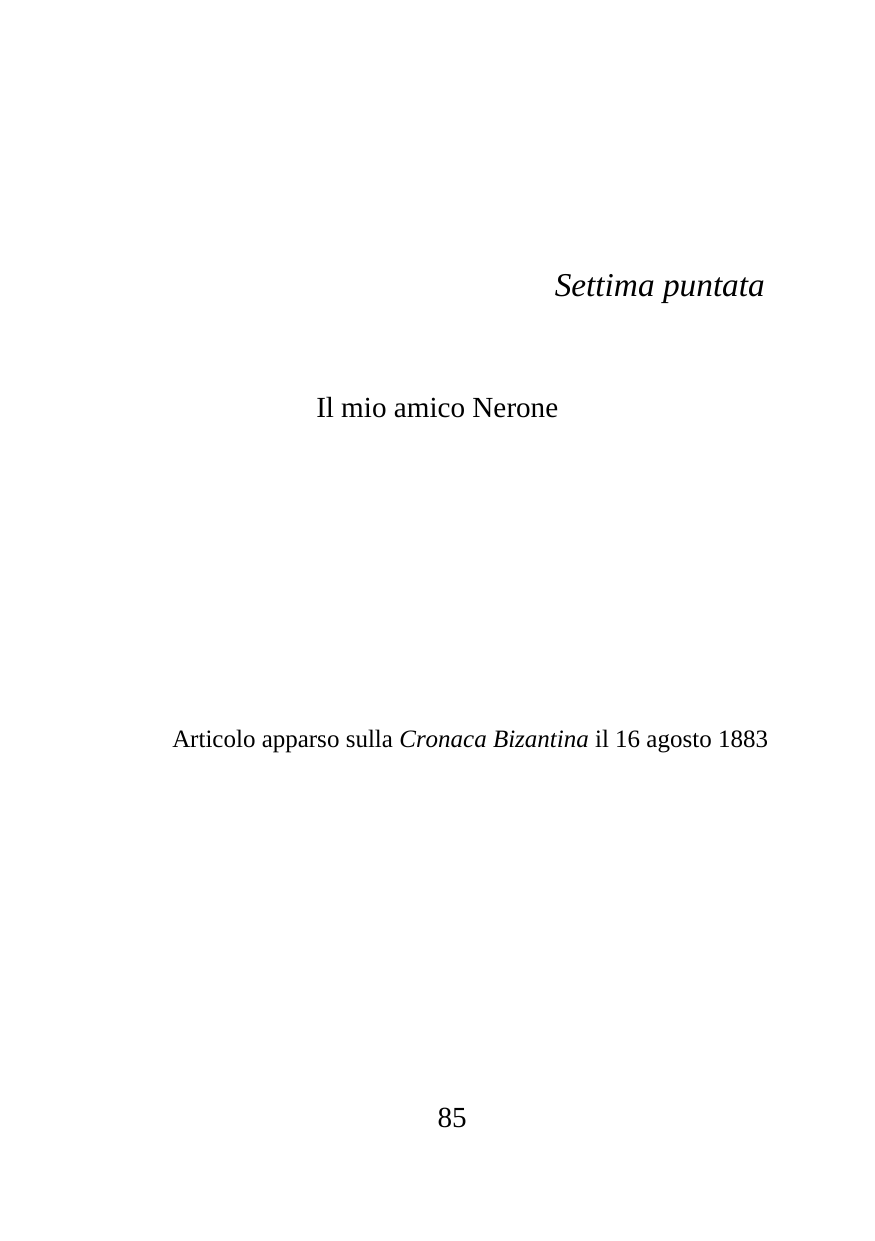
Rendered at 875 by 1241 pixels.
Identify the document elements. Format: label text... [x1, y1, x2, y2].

subtitle Il mio amico Nerone [106, 391, 768, 424]
subtitle Settima puntata [106, 265, 768, 303]
text Articolo apparso sulla Cronaca Bizantina il 16 agosto 1883 [106, 724, 768, 753]
